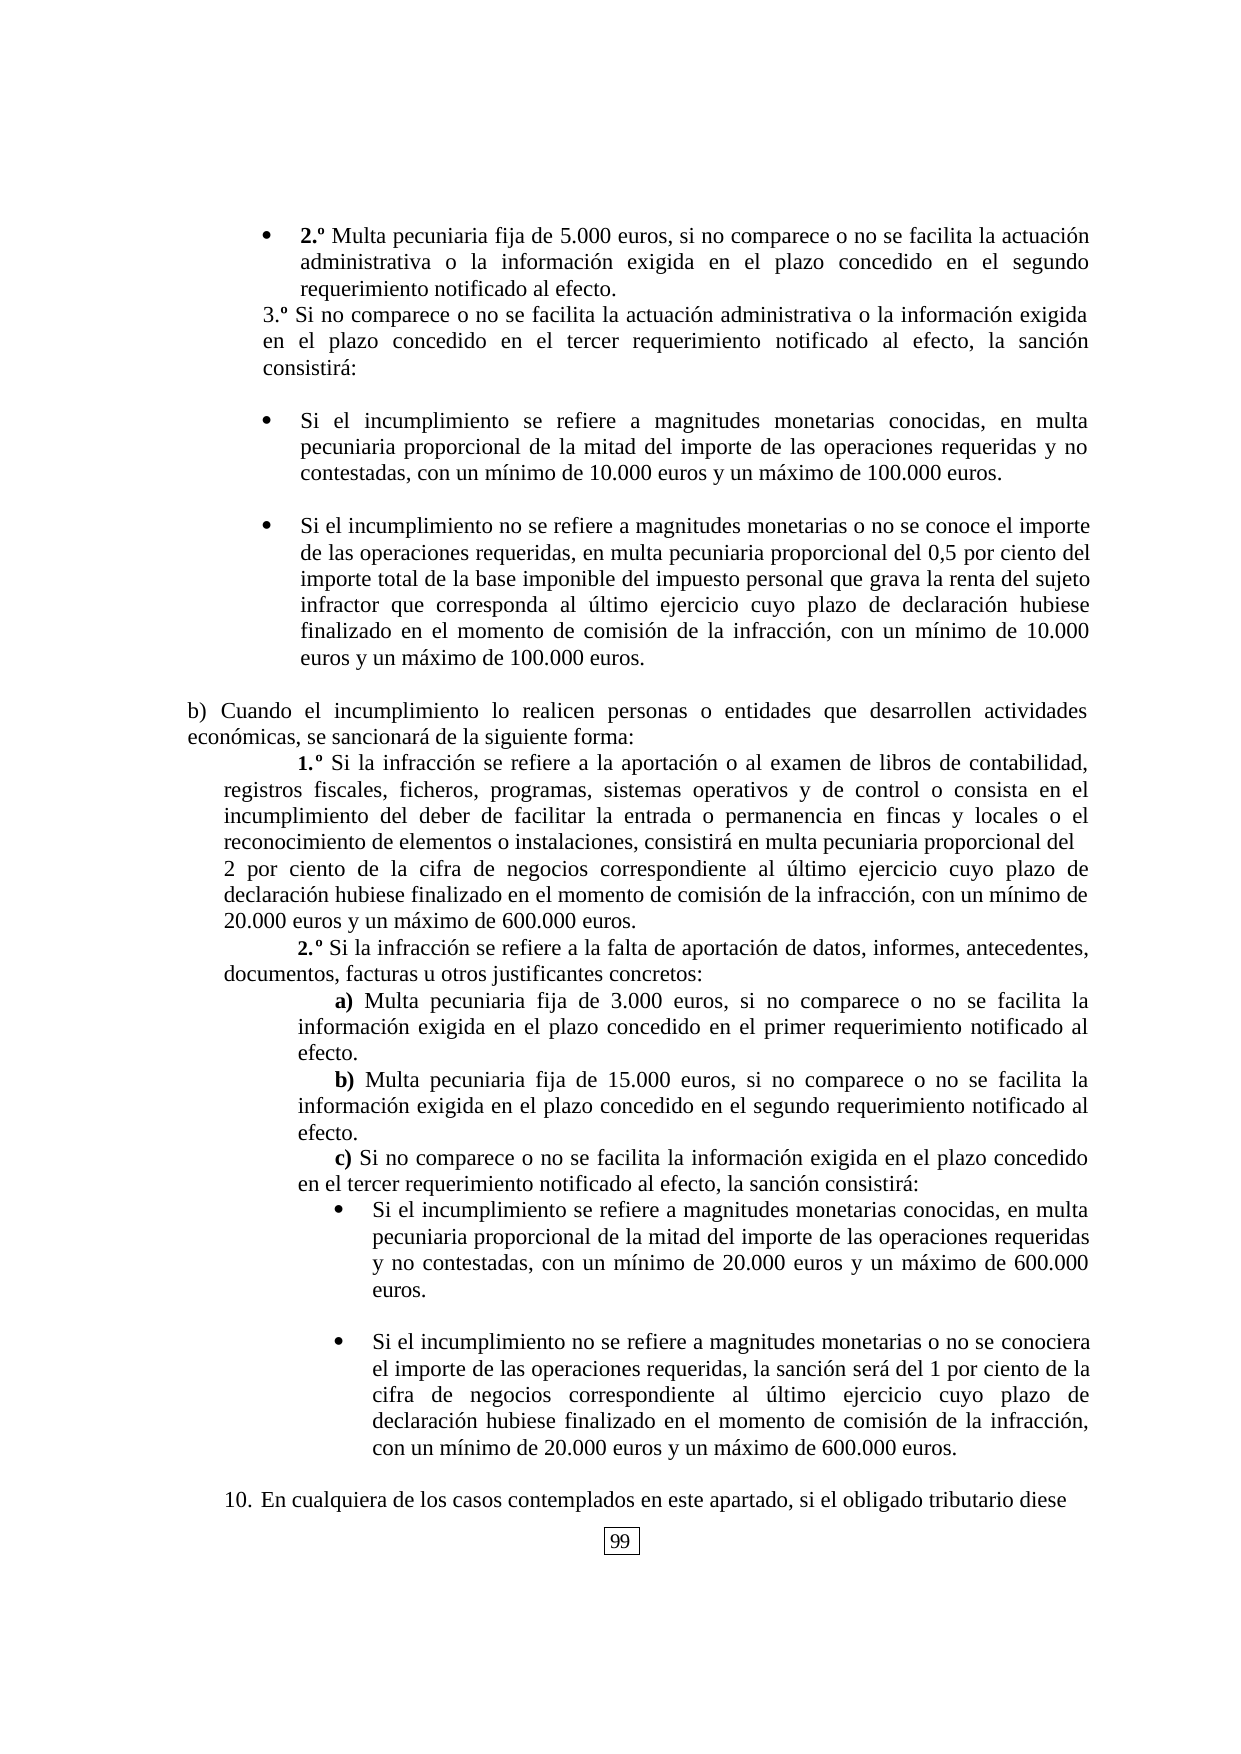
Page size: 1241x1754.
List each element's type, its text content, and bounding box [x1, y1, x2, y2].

list Cuando el incumplimiento lo realicen personas o entidades que desarrollen actividades económicas, se sancionará de la siguiente forma: [187, 697, 1089, 749]
list Si el incumplimiento no se refiere a magnitudes monetarias o no se conoce el importe de las operaciones requeridas, en multa pecuniaria proporcional del 0,5 por ciento del importe total de la base imponible del impuesto personal que grava la renta del sujeto infractor que corresponda al último ejercicio cuyo plazo de declaración hubiese finalizado en el momento de comisión de la infracción, con un mínimo de 10.000 euros y un máximo de 100.000 euros. [263, 512, 1091, 670]
list º Si la infracción se refiere a la falta de aportación de datos, informes, antecedentes, documentos, facturas u otros justificantes concretos: [223, 934, 1089, 986]
list En cualquiera de los casos contemplados en este apartado, si el obligado tributario diese [150, 1487, 1090, 1513]
list º Si la infracción se refiere a la aportación o al examen de libros de contabilidad, registros fiscales, ficheros, programas, sistemas operativos y de control o consista en el incumplimiento del deber de facilitar la entrada o permanencia en fincas y locales o el reconocimiento de elementos o instalaciones, consistirá en multa pecuniaria proporcional del [223, 749, 1090, 855]
list º Si no comparece o no se facilita la actuación administrativa o la información exigida en el plazo concedido en el tercer requerimiento notificado al efecto, la sanción consistirá: [263, 301, 1089, 380]
list Multa pecuniaria fija de 15.000 euros, si no comparece o no se facilita la información exigida en el plazo concedido en el segundo requerimiento notificado al efecto. [298, 1066, 1090, 1145]
list Si no comparece o no se facilita la información exigida en el plazo concedido en el tercer requerimiento notificado al efecto, la sanción consistirá: [298, 1145, 1090, 1197]
list 2.º Multa pecuniaria fija de 5.000 euros, si no comparece o no se facilita la actuación administrativa o la información exigida en el plazo concedido en el segundo requerimiento notificado al efecto. [263, 222, 1091, 301]
list Si el incumplimiento se refiere a magnitudes monetarias conocidas, en multa pecuniaria proporcional de la mitad del importe de las operaciones requeridas y no contestadas, con un mínimo de 10.000 euros y un máximo de 100.000 euros. [263, 407, 1090, 486]
list Si el incumplimiento se refiere a magnitudes monetarias conocidas, en multa pecuniaria proporcional de la mitad del importe de las operaciones requeridas y no contestadas, con un mínimo de 20.000 euros y un máximo de 600.000 euros. [334, 1197, 1090, 1302]
list Si el incumplimiento no se refiere a magnitudes monetarias o no se conociera el importe de las operaciones requeridas, la sanción será del 1 por ciento de la cifra de negocios correspondiente al último ejercicio cuyo plazo de declaración hubiese finalizado en el momento de comisión de la infracción, con un mínimo de 20.000 euros y un máximo de 600.000 euros. [334, 1328, 1090, 1460]
list Multa pecuniaria fija de 3.000 euros, si no comparece o no se facilita la información exigida en el plazo concedido en el primer requerimiento notificado al efecto. [298, 987, 1090, 1066]
text 2 por ciento de la cifra de negocios correspondiente al último ejercicio cuyo plazo de declaración hubiese finalizado en el momento de comisión de la infracción, con un mínimo de [223, 855, 1090, 907]
text 20.000 euros y un máximo de 600.000 euros. [223, 907, 1103, 934]
